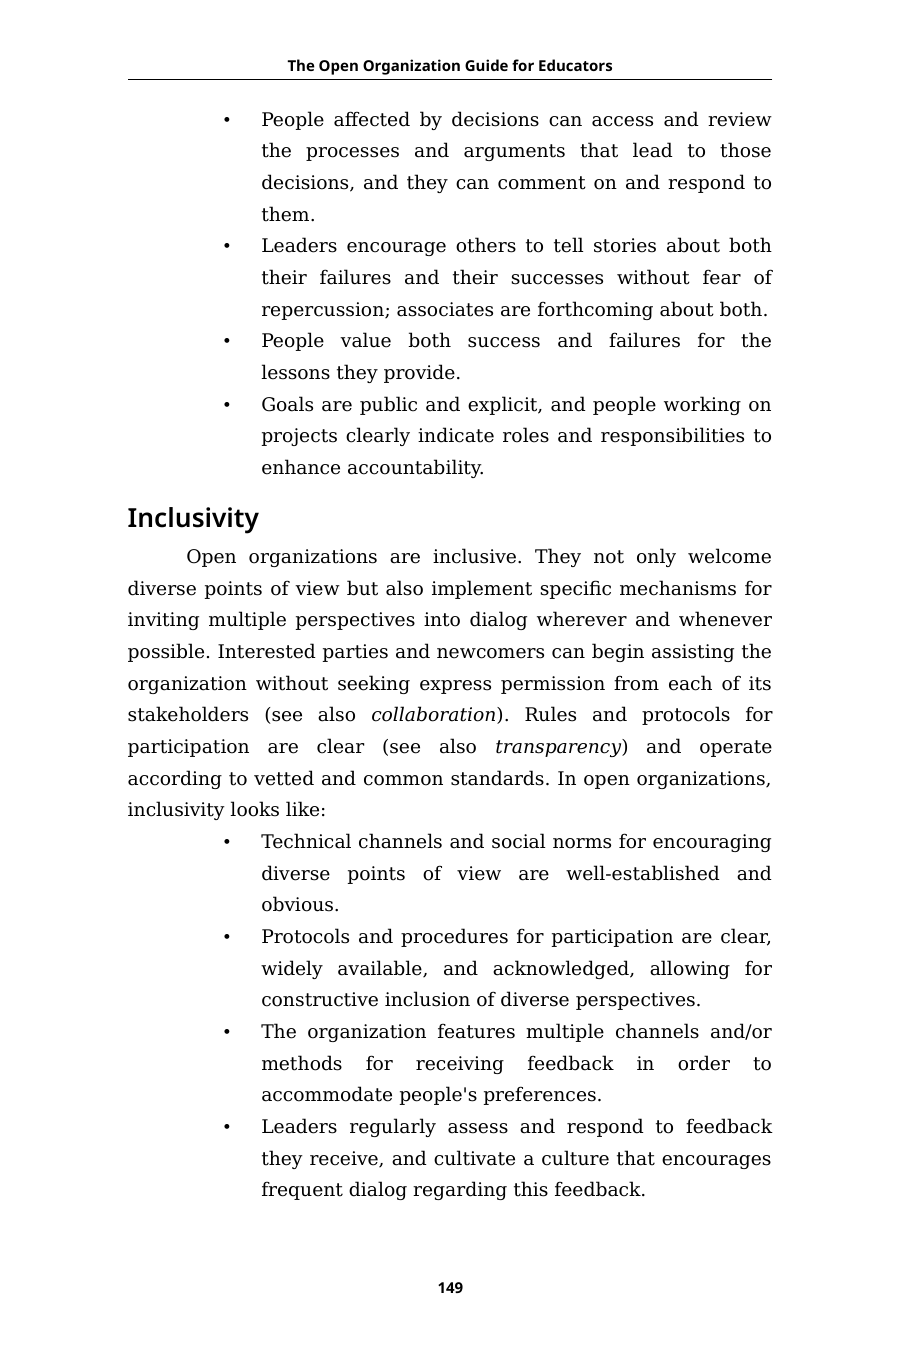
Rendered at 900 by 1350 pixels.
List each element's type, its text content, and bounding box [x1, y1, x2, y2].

subtitle Inclusivity [127, 503, 772, 534]
list Protocols and procedures for participation are clear, widely available, and acknowledged, allowing for constructive inclusion of diverse perspectives. [223, 926, 772, 1011]
list Leaders encourage others to tell stories about both their failures and their successes without fear of repercussion; associates are forthcoming about both. [223, 235, 772, 321]
list People value both success and failures for the lessons they provide. [223, 330, 772, 384]
list The organization features multiple channels and/or methods for receiving feedback in order to accommodate people's preferences. [223, 1021, 772, 1106]
list Technical channels and social norms for encouraging diverse points of view are well-established and obvious. [223, 831, 772, 916]
list Leaders regularly assess and respond to feedback they receive, and cultivate a culture that encourages frequent dialog regarding this feedback. [223, 1116, 772, 1201]
text Open organizations are inclusive. They not only welcome diverse points of view but also implement specific mechanisms for inviting multiple perspectives into dialog wherever and whenever possible. Interested parties and newcomers can begin assisting the organization without seeking express permission from each of its stakeholders (see also collaboration). Rules and protocols for participation are clear (see also transparency) and operate according to vetted and common standards. In open organizations, inclusivity looks like: [127, 546, 772, 821]
list Goals are public and explicit, and people working on projects clearly indicate roles and responsibilities to enhance accountability. [223, 394, 772, 479]
list People affected by decisions can access and review the processes and arguments that lead to those decisions, and they can comment on and respond to them. [223, 109, 772, 226]
